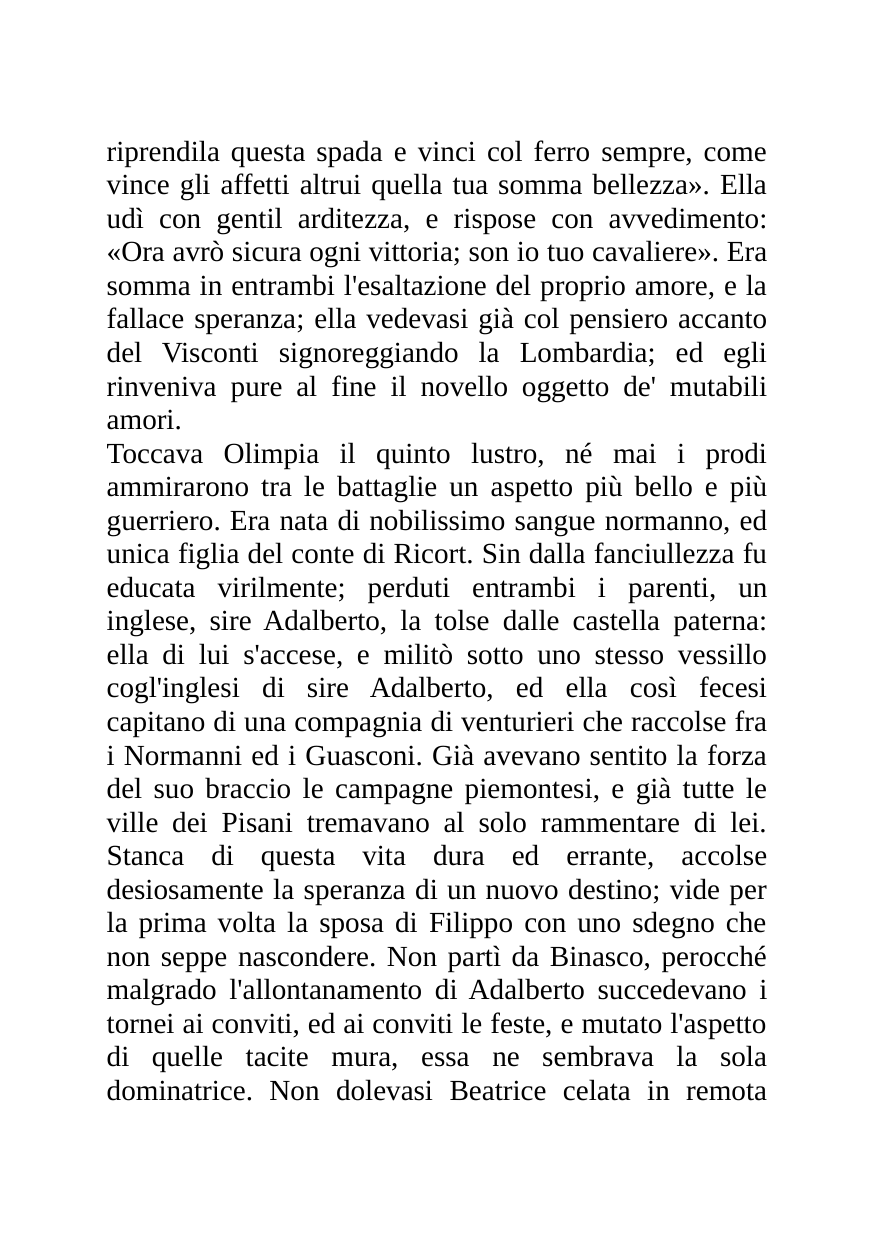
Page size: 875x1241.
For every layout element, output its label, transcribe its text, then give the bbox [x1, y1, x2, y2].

text riprendila questa spada e vinci col ferro sempre, come vince gli affetti altrui quella tua somma bellezza». Ella udì con gentil arditezza, e rispose con avvedimento: «Ora avrò sicura ogni vittoria; son io tuo cavaliere». Era somma in entrambi l'esaltazione del proprio amore, e la fallace speranza; ella vedevasi già col pensiero accanto del Visconti signoreggiando la Lombardia; ed egli rinveniva pure al fine il novello oggetto de' mutabili amori. [106, 134, 768, 436]
text Toccava Olimpia il quinto lustro, né mai i prodi ammirarono tra le battaglie un aspetto più bello e più guerriero. Era nata di nobilissimo sangue normanno, ed unica figlia del conte di Ricort. Sin dalla fanciullezza fu educata virilmente; perduti entrambi i parenti, un inglese, sire Adalberto, la tolse dalle castella paterna: ella di lui s'accese, e militò sotto uno stesso vessillo cogl'inglesi di sire Adalberto, ed ella così fecesi capitano di una compagnia di venturieri che raccolse fra i Normanni ed i Guasconi. Già avevano sentito la forza del suo braccio le campagne piemontesi, e già tutte le ville dei Pisani tremavano al solo rammentare di lei. Stanca di questa vita dura ed errante, accolse desiosamente la speranza di un nuovo destino; vide per la prima volta la sposa di Filippo con uno sdegno che non seppe nascondere. Non partì da Binasco, perocché malgrado l'allontanamento di Adalberto succedevano i tornei ai conviti, ed ai conviti le feste, e mutato l'aspetto di quelle tacite mura, essa ne sembrava la sola dominatrice. Non dolevasi Beatrice celata in remota [106, 436, 768, 1107]
